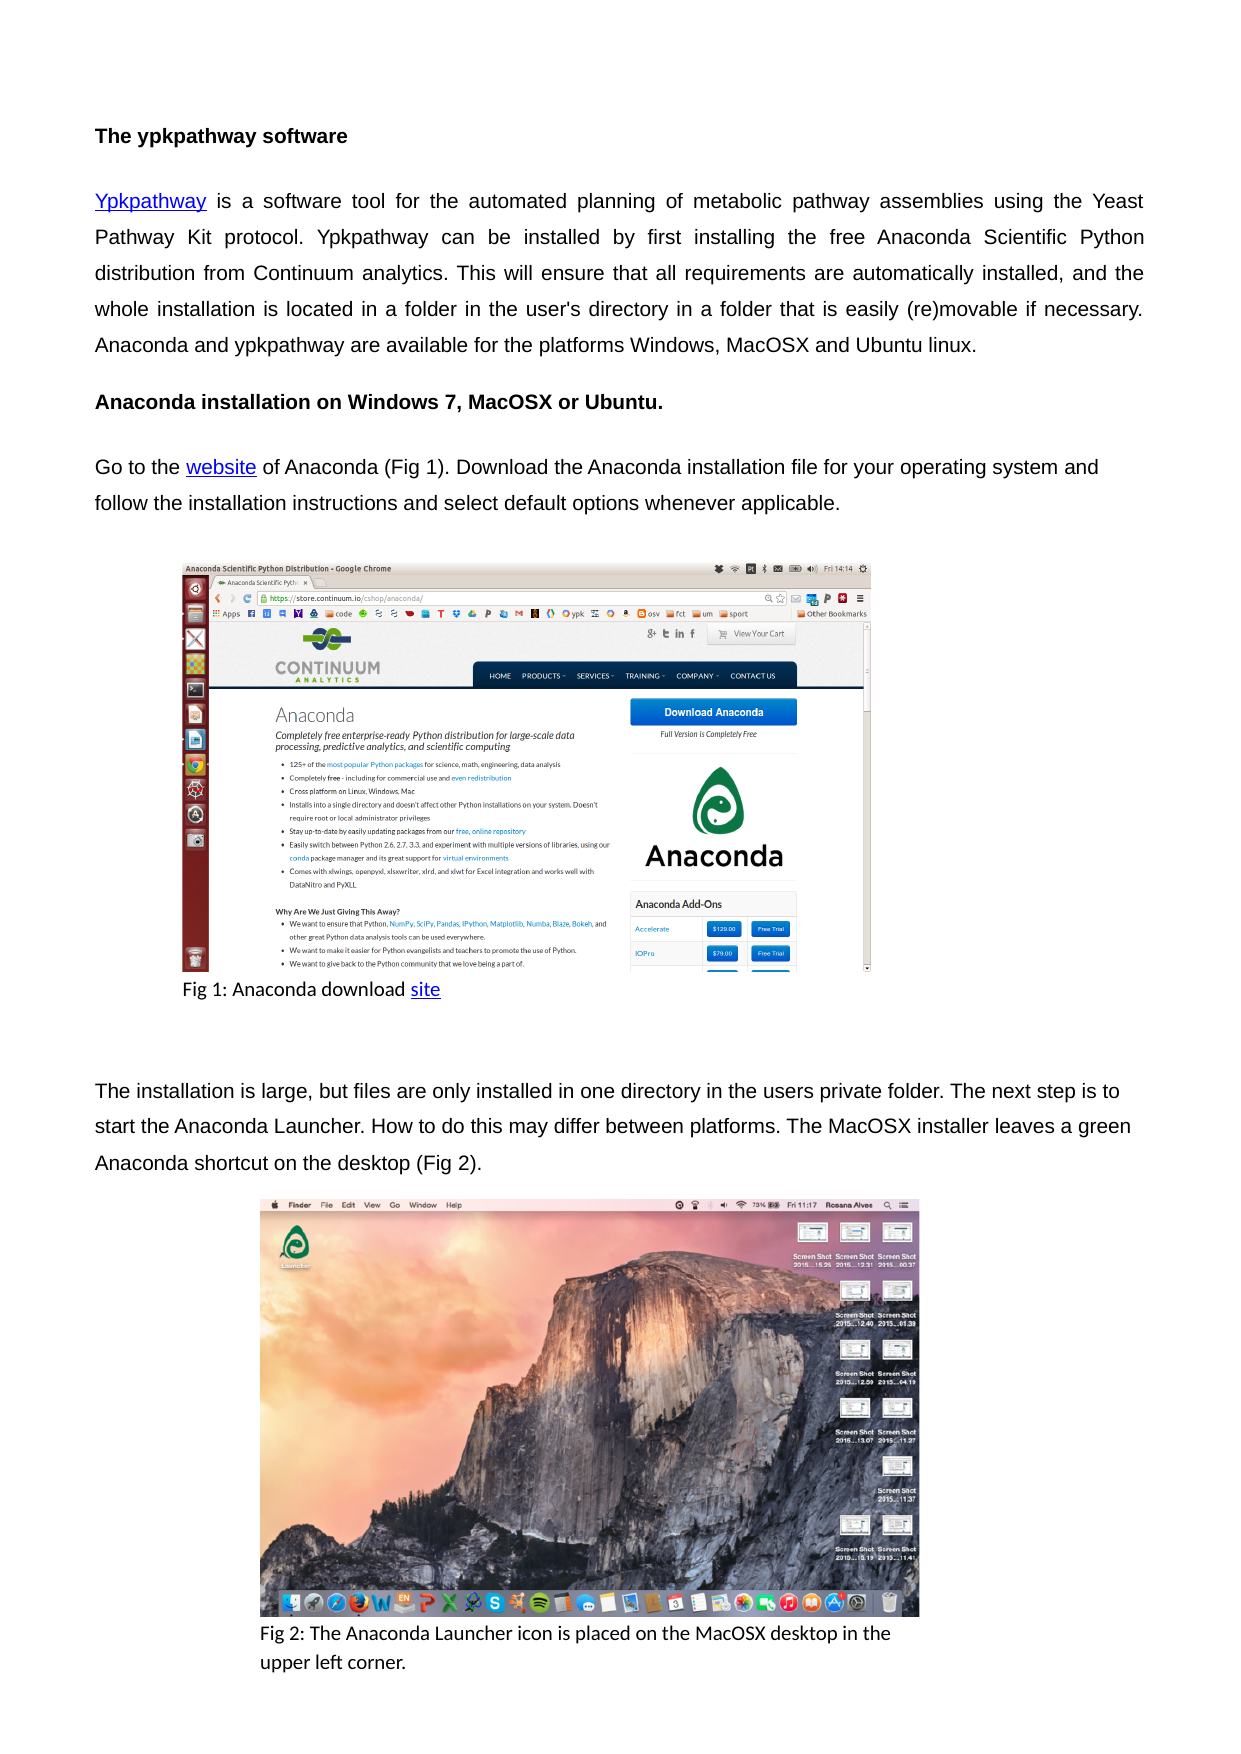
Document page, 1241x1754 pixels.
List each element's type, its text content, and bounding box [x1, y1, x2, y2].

text Fig 1: Anaconda download site [182, 562, 872, 1001]
text The ypkpathway software [94, 124, 1146, 148]
text Go to the website of Anaconda (Fig 1). Download the Anaconda installation file for your operating system and follow the installation instructions and select default options whenever applicable. [94, 454, 1146, 514]
picture [260, 1199, 920, 1617]
text Ypkpathway is a software tool for the automated planning of metabolic pathway assemblies using the Yeast Pathway Kit protocol. Ypkpathway can be installed by first installing the free Anaconda Scientific Python distribution from Continuum analytics. This will ensure that all requirements are automatically installed, and the whole installation is located in a folder in the user's directory in a folder that is easily (re)movable if necessary. Anaconda and ypkpathway are available for the platforms Windows, MacOSX and Ubuntu linux. [94, 189, 1146, 357]
text The installation is large, but files are only installed in one directory in the users private folder. The next step is to start the Anaconda Launcher. How to do this may differ between platforms. The MacOSX installer leaves a green Anaconda shortcut on the desktop (Fig 2). [94, 1078, 1146, 1174]
text Fig 2: The Anaconda Launcher icon is placed on the MacOSX desktop in the upper left corner. [260, 1617, 919, 1674]
subtitle Anaconda installation on Windows 7, MacOSX or Ubuntu. [94, 389, 1146, 413]
